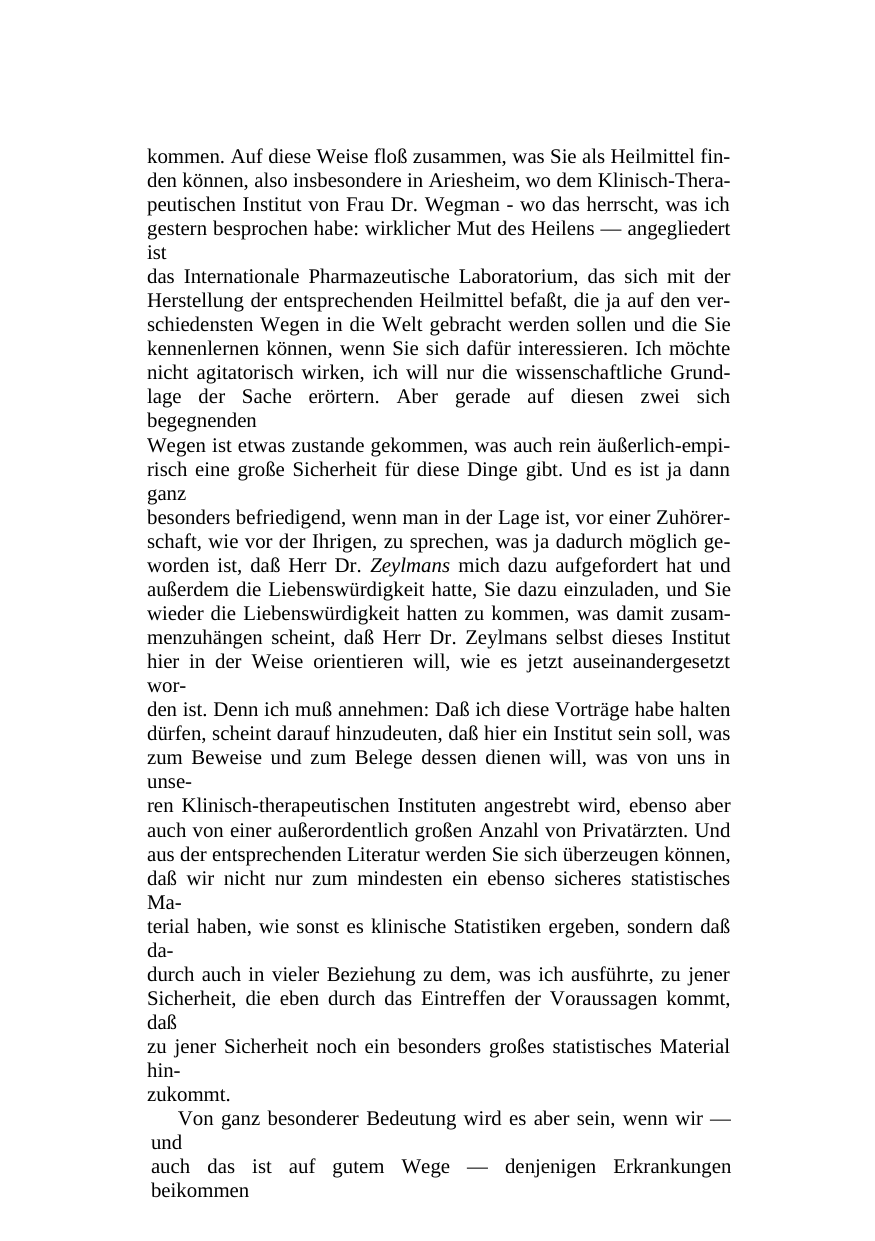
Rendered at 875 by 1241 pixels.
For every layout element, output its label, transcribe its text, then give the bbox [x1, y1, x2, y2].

text Von ganz besonderer Bedeutung wird es aber sein, wenn wir — und auch das ist auf gutem Wege — denjenigen Erkrankungen beikommen [151, 1106, 732, 1202]
text kommen. Auf diese Weise floß zusammen, was Sie als Heilmittel fin- den können, also insbesondere in Ariesheim, wo dem Klinisch-Thera- peutischen Institut von Frau Dr. Wegman - wo das herrscht, was ich gestern besprochen habe: wirklicher Mut des Heilens — angegliedert ist das Internationale Pharmazeutische Laboratorium, das sich mit der Herstellung der entsprechenden Heilmittel befaßt, die ja auf den ver- schiedensten Wegen in die Welt gebracht werden sollen und die Sie kennenlernen können, wenn Sie sich dafür interessieren. Ich möchte nicht agitatorisch wirken, ich will nur die wissenschaftliche Grund- lage der Sache erörtern. Aber gerade auf diesen zwei sich begegnenden Wegen ist etwas zustande gekommen, was auch rein äußerlich-empi- risch eine große Sicherheit für diese Dinge gibt. Und es ist ja dann ganz besonders befriedigend, wenn man in der Lage ist, vor einer Zuhörer- schaft, wie vor der Ihrigen, zu sprechen, was ja dadurch möglich ge- worden ist, daß Herr Dr. Zeylmans mich dazu aufgefordert hat und außerdem die Liebenswürdigkeit hatte, Sie dazu einzuladen, und Sie wieder die Liebenswürdigkeit hatten zu kommen, was damit zusam- menzuhängen scheint, daß Herr Dr. Zeylmans selbst dieses Institut hier in der Weise orientieren will, wie es jetzt auseinandergesetzt wor- den ist. Denn ich muß annehmen: Daß ich diese Vorträge habe halten dürfen, scheint darauf hinzudeuten, daß hier ein Institut sein soll, was zum Beweise und zum Belege dessen dienen will, was von uns in unse- ren Klinisch-therapeutischen Instituten angestrebt wird, ebenso aber auch von einer außerordentlich großen Anzahl von Privatärzten. Und aus der entsprechenden Literatur werden Sie sich überzeugen können, daß wir nicht nur zum mindesten ein ebenso sicheres statistisches Ma- terial haben, wie sonst es klinische Statistiken ergeben, sondern daß da- durch auch in vieler Beziehung zu dem, was ich ausführte, zu jener Sicherheit, die eben durch das Eintreffen der Voraussagen kommt, daß zu jener Sicherheit noch ein besonders großes statistisches Material hin- zukommt. [147, 144, 731, 1106]
